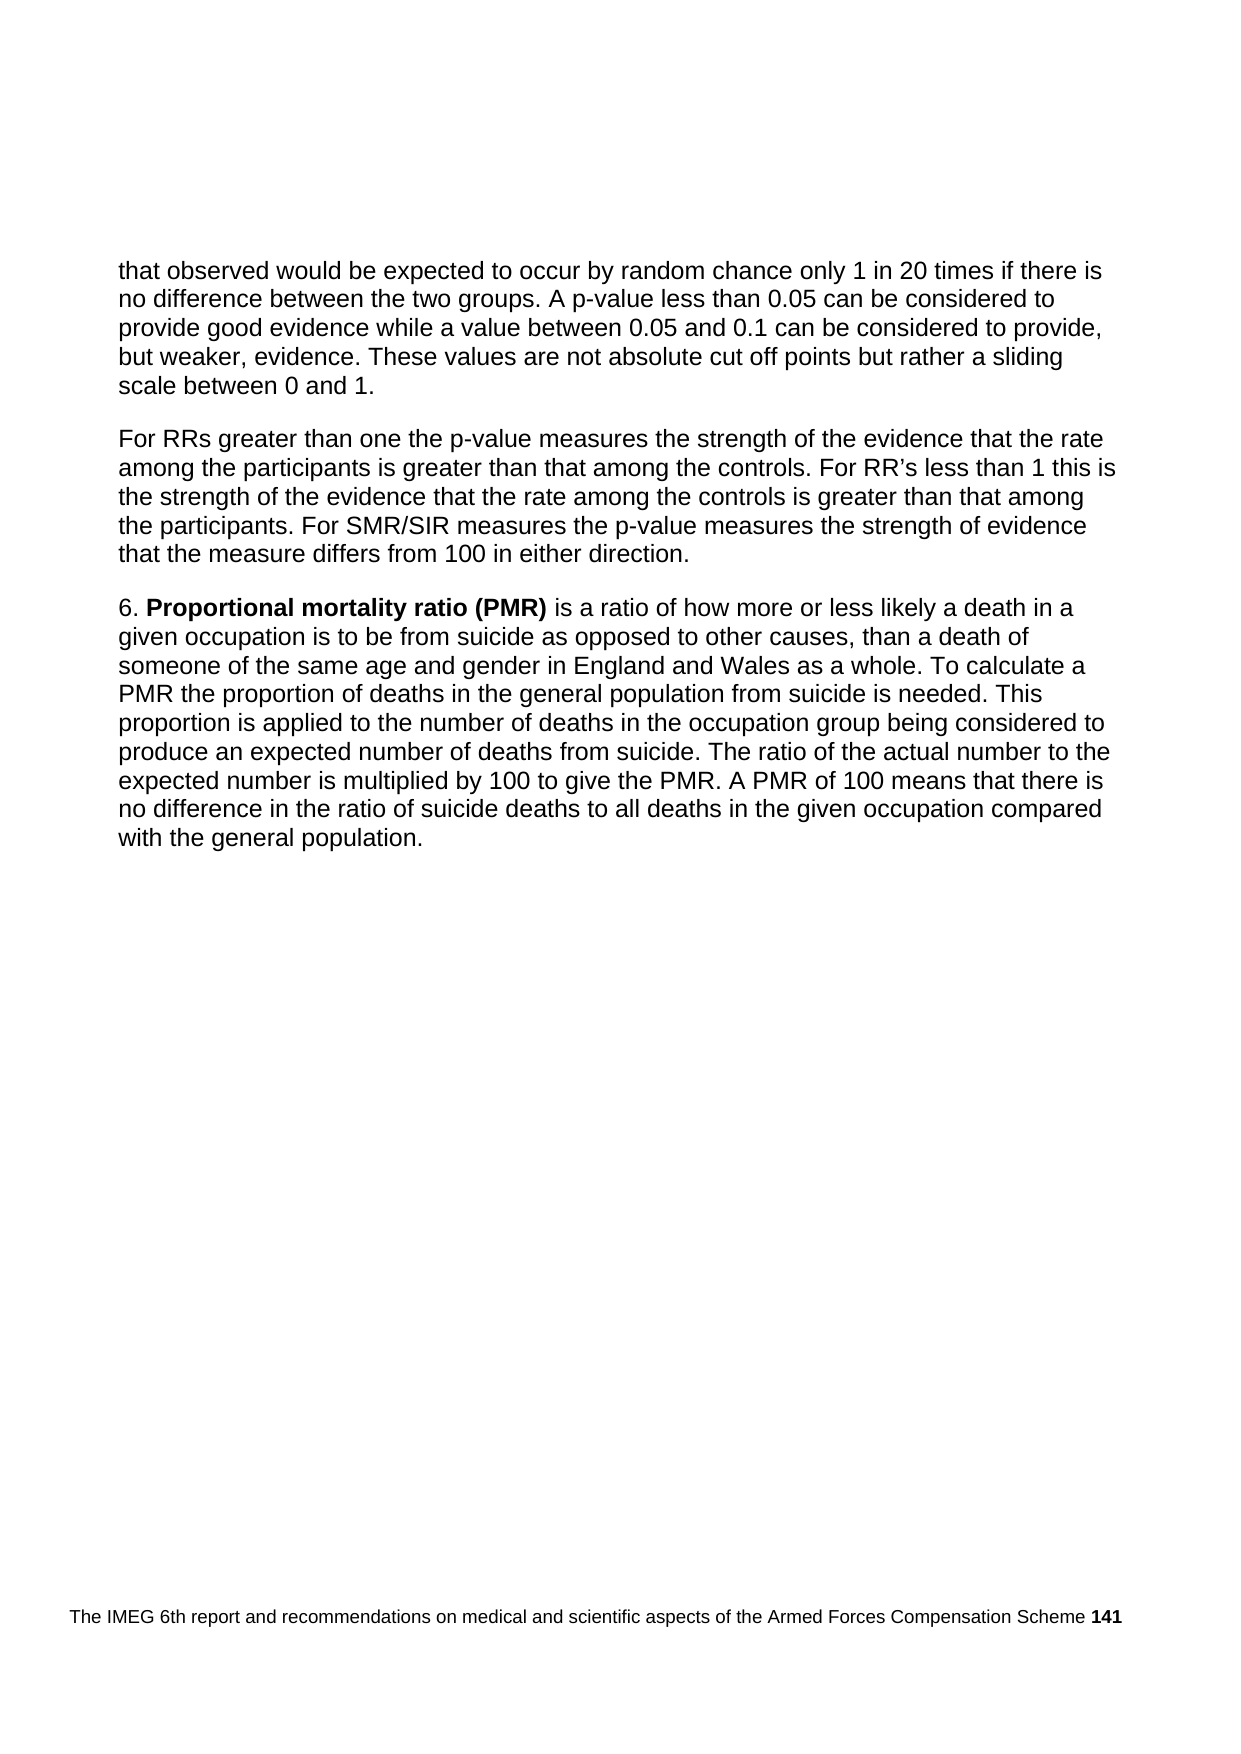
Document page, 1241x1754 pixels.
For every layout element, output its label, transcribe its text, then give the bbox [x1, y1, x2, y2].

text For RRs greater than one the p-value measures the strength of the evidence that the rate among the participants is greater than that among the controls. For RR’s less than 1 this is the strength of the evidence that the rate among the controls is greater than that among the participants. For SMR/SIR measures the p-value measures the strength of evidence that the measure differs from 100 in either direction. [118, 424, 1122, 568]
text that observed would be expected to occur by random chance only 1 in 20 times if there is no difference between the two groups. A p-value less than 0.05 can be considered to provide good evidence while a value between 0.05 and 0.1 can be considered to provide, but weaker, evidence. These values are not absolute cut off points but rather a sliding scale between 0 and 1. [118, 256, 1122, 399]
text 6. Proportional mortality ratio (PMR) is a ratio of how more or less likely a death in a given occupation is to be from suicide as opposed to other causes, than a death of someone of the same age and gender in England and Wales as a whole. To calculate a PMR the proportion of deaths in the general population from suicide is needed. This proportion is applied to the number of deaths in the occupation group being considered to produce an expected number of deaths from suicide. The ratio of the actual number to the expected number is multiplied by 100 to give the PMR. A PMR of 100 means that there is no difference in the ratio of suicide deaths to all deaths in the given occupation compared with the general population. [118, 593, 1122, 852]
